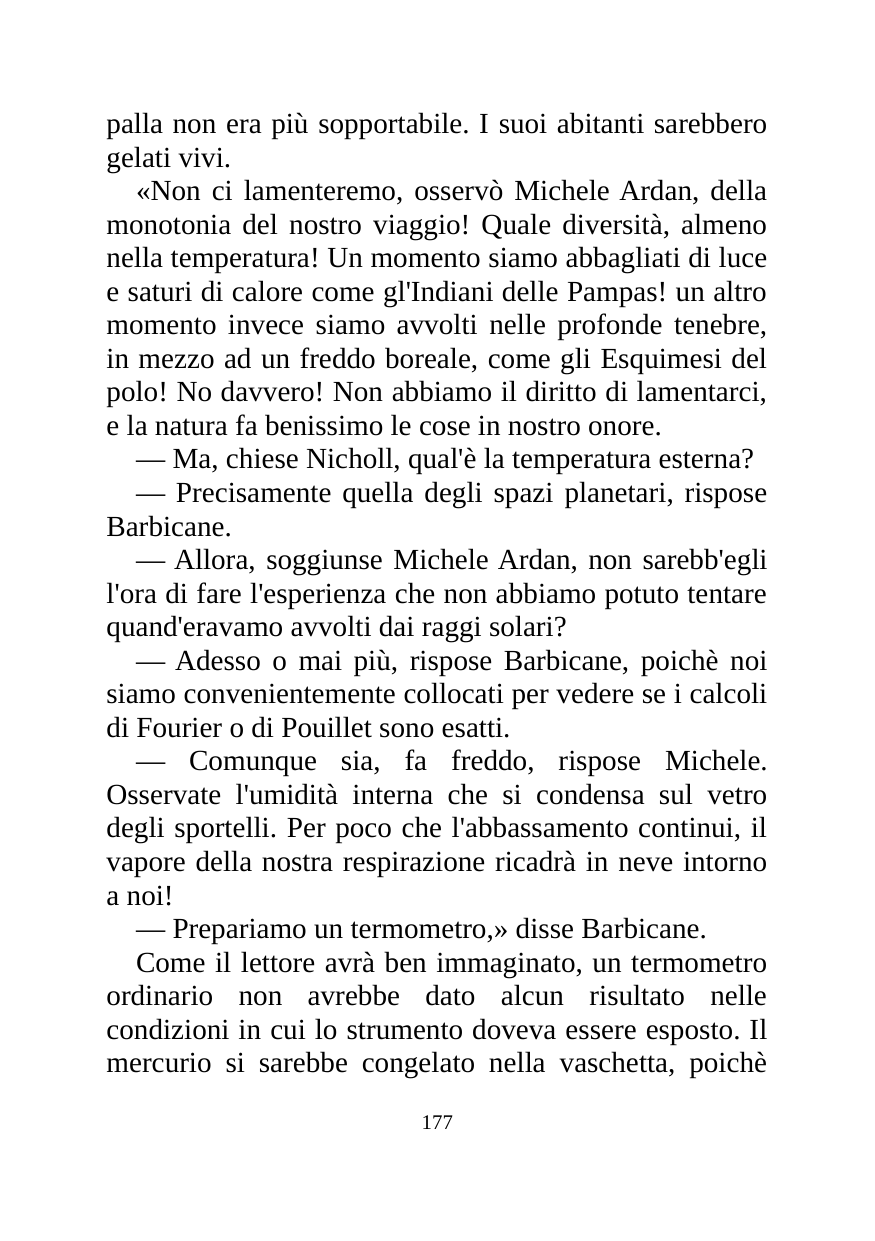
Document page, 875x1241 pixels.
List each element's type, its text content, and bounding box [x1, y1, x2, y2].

text — Adesso o mai più, rispose Barbicane, poichè noi siamo convenientemente collocati per vedere se i calcoli di Fourier o di Pouillet sono esatti. [106, 643, 768, 743]
text — Prepariamo un termometro,» disse Barbicane. [106, 911, 768, 945]
text «Non ci lamenteremo, osservò Michele Ardan, della monotonia del nostro viaggio! Quale diversità, almeno nella temperatura! Un momento siamo abbagliati di luce e saturi di calore come gl'Indiani delle Pampas! un altro momento invece siamo avvolti nelle profonde tenebre, in mezzo ad un freddo boreale, come gli Esquimesi del polo! No davvero! Non abbiamo il diritto di lamentarci, e la natura fa benissimo le cose in nostro onore. [106, 173, 768, 442]
text palla non era più sopportabile. I suoi abitanti sarebbero gelati vivi. [106, 106, 768, 173]
text — Comunque sia, fa freddo, rispose Michele. Osservate l'umidità interna che si condensa sul vetro degli sportelli. Per poco che l'abbassamento continui, il vapore della nostra respirazione ricadrà in neve intorno a noi! [106, 743, 768, 911]
text — Precisamente quella degli spazi planetari, rispose Barbicane. [106, 475, 768, 542]
text — Ma, chiese Nicholl, qual'è la temperatura esterna? [106, 442, 768, 475]
text Come il lettore avrà ben immaginato, un termometro ordinario non avrebbe dato alcun risultato nelle condizioni in cui lo strumento doveva essere esposto. Il mercurio si sarebbe congelato nella vaschetta, poichè [106, 945, 768, 1079]
text — Allora, soggiunse Michele Ardan, non sarebb'egli l'ora di fare l'esperienza che non abbiamo potuto tentare quand'eravamo avvolti dai raggi solari? [106, 542, 768, 643]
